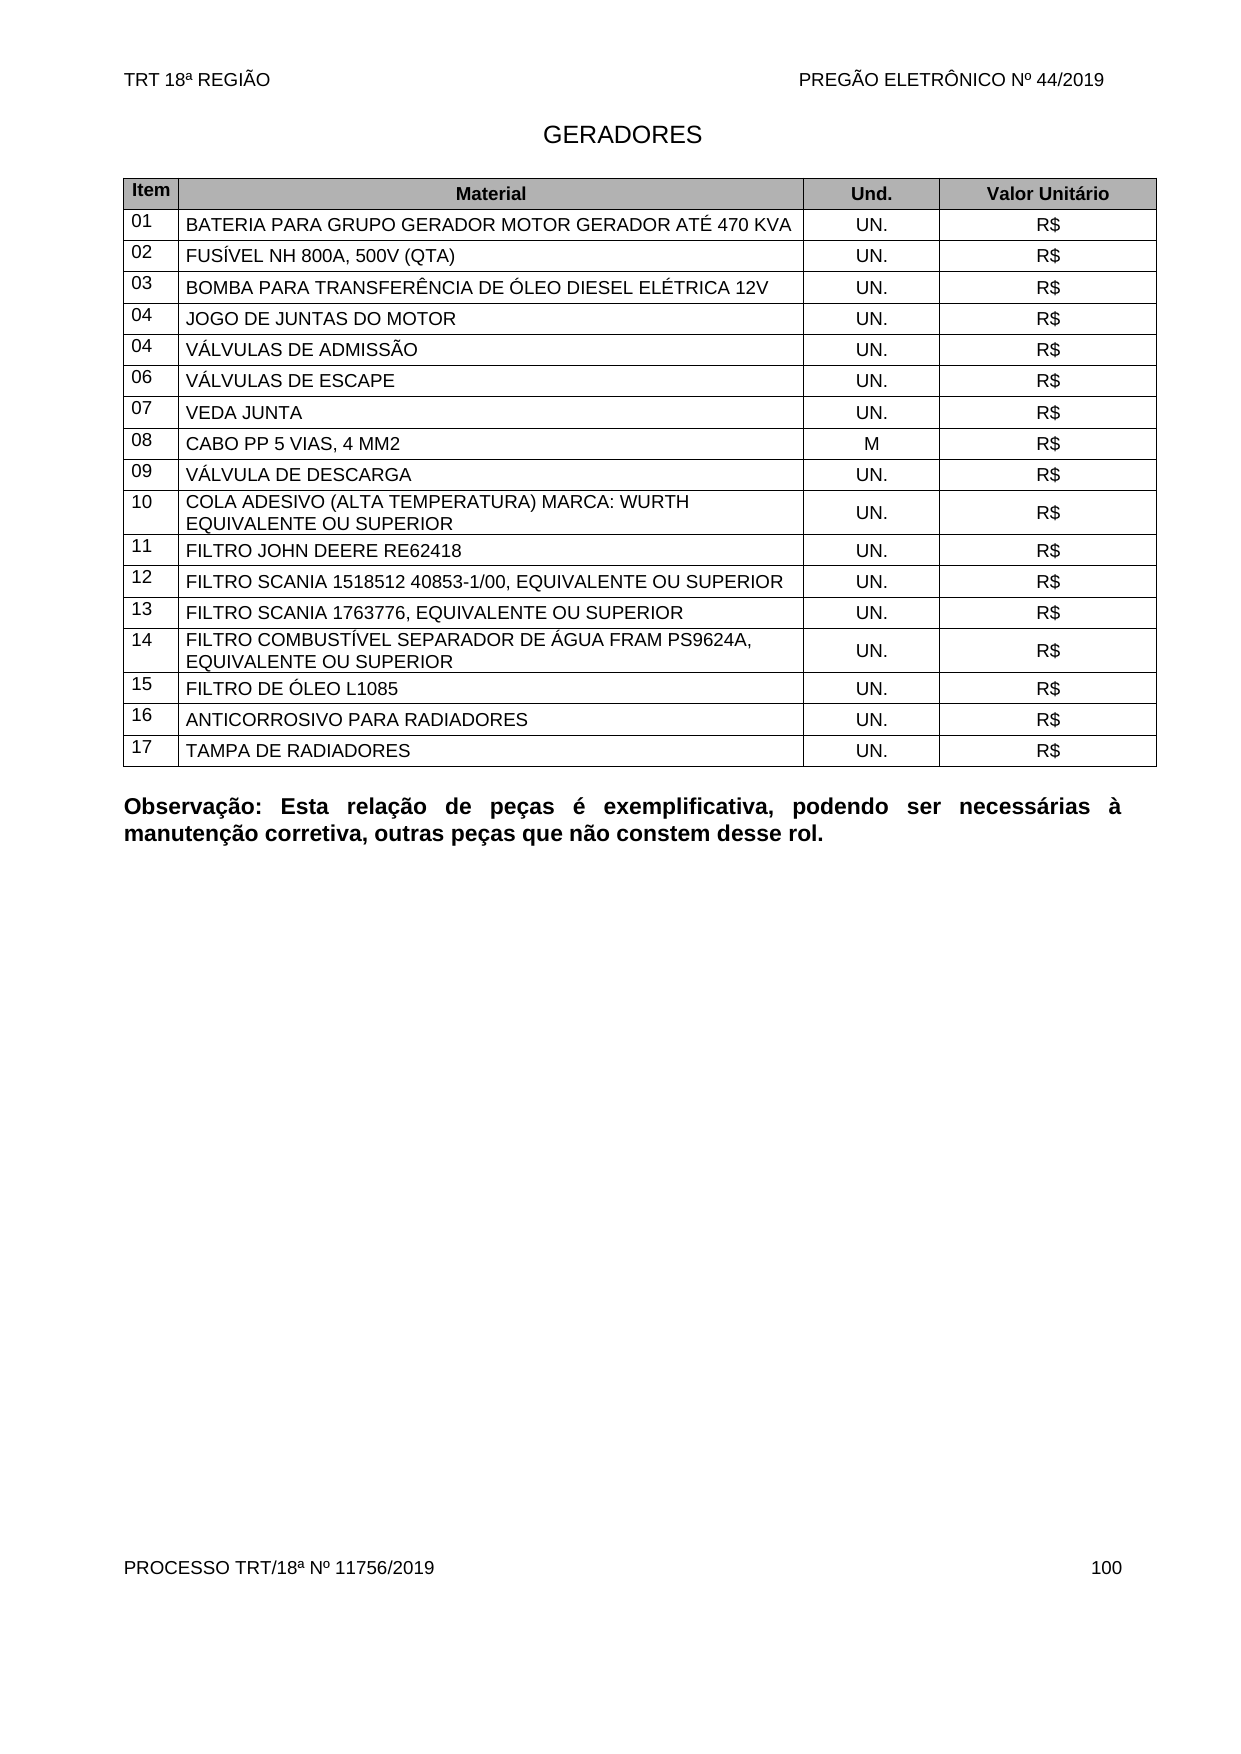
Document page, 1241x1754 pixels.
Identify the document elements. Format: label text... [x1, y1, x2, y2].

table_cell 15 [124, 673, 178, 703]
table_cell UN. [804, 241, 939, 271]
table_cell ANTICORROSIVO PARA RADIADORES [179, 704, 803, 734]
table_cell FUSÍVEL NH 800A, 500V (QTA) [179, 241, 803, 271]
table_cell R$ [940, 491, 1156, 534]
table_cell FILTRO DE ÓLEO L1085 [179, 673, 803, 703]
table_cell VEDA JUNTA [179, 397, 803, 427]
table_cell 12 [124, 566, 178, 597]
table_cell M [804, 429, 939, 459]
table_header Item [124, 179, 178, 209]
table_cell FILTRO SCANIA 1518512 40853-1/00, EQUIVALENTE OU SUPERIOR [179, 566, 803, 597]
table_cell R$ [940, 366, 1156, 396]
table_cell UN. [804, 704, 939, 734]
table_cell UN. [804, 629, 939, 672]
table_cell FILTRO SCANIA 1763776, EQUIVALENTE OU SUPERIOR [179, 598, 803, 628]
table_cell R$ [940, 304, 1156, 334]
table_cell TAMPA DE RADIADORES [179, 736, 803, 766]
table_cell R$ [940, 397, 1156, 427]
table_cell BATERIA PARA GRUPO GERADOR MOTOR GERADOR ATÉ 470 KVA [179, 210, 803, 240]
table_cell UN. [804, 535, 939, 565]
table_cell UN. [804, 210, 939, 240]
table_cell UN. [804, 272, 939, 302]
table_cell UN. [804, 366, 939, 396]
table_cell 10 [124, 491, 178, 534]
table_cell 11 [124, 535, 178, 565]
table_cell 14 [124, 629, 178, 672]
table_cell 03 [124, 272, 178, 302]
table_cell UN. [804, 491, 939, 534]
table_cell UN. [804, 673, 939, 703]
table_cell R$ [940, 460, 1156, 490]
table_cell 09 [124, 460, 178, 490]
table_cell JOGO DE JUNTAS DO MOTOR [179, 304, 803, 334]
table_cell R$ [940, 629, 1156, 672]
table_cell VÁLVULA DE DESCARGA [179, 460, 803, 490]
table_cell 04 [124, 304, 178, 334]
table_cell FILTRO JOHN DEERE RE62418 [179, 535, 803, 565]
table_cell 01 [124, 210, 178, 240]
table_cell UN. [804, 304, 939, 334]
table_cell R$ [940, 535, 1156, 565]
table_cell R$ [940, 335, 1156, 365]
table_cell UN. [804, 736, 939, 766]
table_cell 06 [124, 366, 178, 396]
table_cell UN. [804, 460, 939, 490]
table_cell CABO PP 5 VIAS, 4 MM2 [179, 429, 803, 459]
table_cell UN. [804, 335, 939, 365]
table_cell R$ [940, 704, 1156, 734]
table_cell 08 [124, 429, 178, 459]
table_cell UN. [804, 566, 939, 597]
table_header Valor Unitário [940, 179, 1156, 209]
table_cell UN. [804, 397, 939, 427]
table_cell VÁLVULAS DE ESCAPE [179, 366, 803, 396]
table_cell R$ [940, 241, 1156, 271]
table_cell 17 [124, 736, 178, 766]
table_cell FILTRO COMBUSTÍVEL SEPARADOR DE ÁGUA FRAM PS9624A, EQUIVALENTE OU SUPERIOR [179, 629, 803, 672]
table_cell R$ [940, 272, 1156, 302]
table_cell 02 [124, 241, 178, 271]
text Observação: Esta relação de peças é exemplificativa, podendo ser necessárias à manutenção corretiva, outras peças que não constem desse rol. [123, 793, 1122, 846]
table_cell BOMBA PARA TRANSFERÊNCIA DE ÓLEO DIESEL ELÉTRICA 12V [179, 272, 803, 302]
table_cell R$ [940, 429, 1156, 459]
table_cell UN. [804, 598, 939, 628]
table_cell R$ [940, 210, 1156, 240]
text GERADORES [123, 120, 1122, 149]
table_header Und. [804, 179, 939, 209]
table_cell 07 [124, 397, 178, 427]
table_cell VÁLVULAS DE ADMISSÃO [179, 335, 803, 365]
table_header Material [179, 179, 803, 209]
table_cell R$ [940, 673, 1156, 703]
table_cell 13 [124, 598, 178, 628]
table_cell R$ [940, 598, 1156, 628]
table_cell R$ [940, 736, 1156, 766]
table_cell 16 [124, 704, 178, 734]
table_cell 04 [124, 335, 178, 365]
table_cell R$ [940, 566, 1156, 597]
table_cell COLA ADESIVO (ALTA TEMPERATURA) MARCA: WURTH EQUIVALENTE OU SUPERIOR [179, 491, 803, 534]
